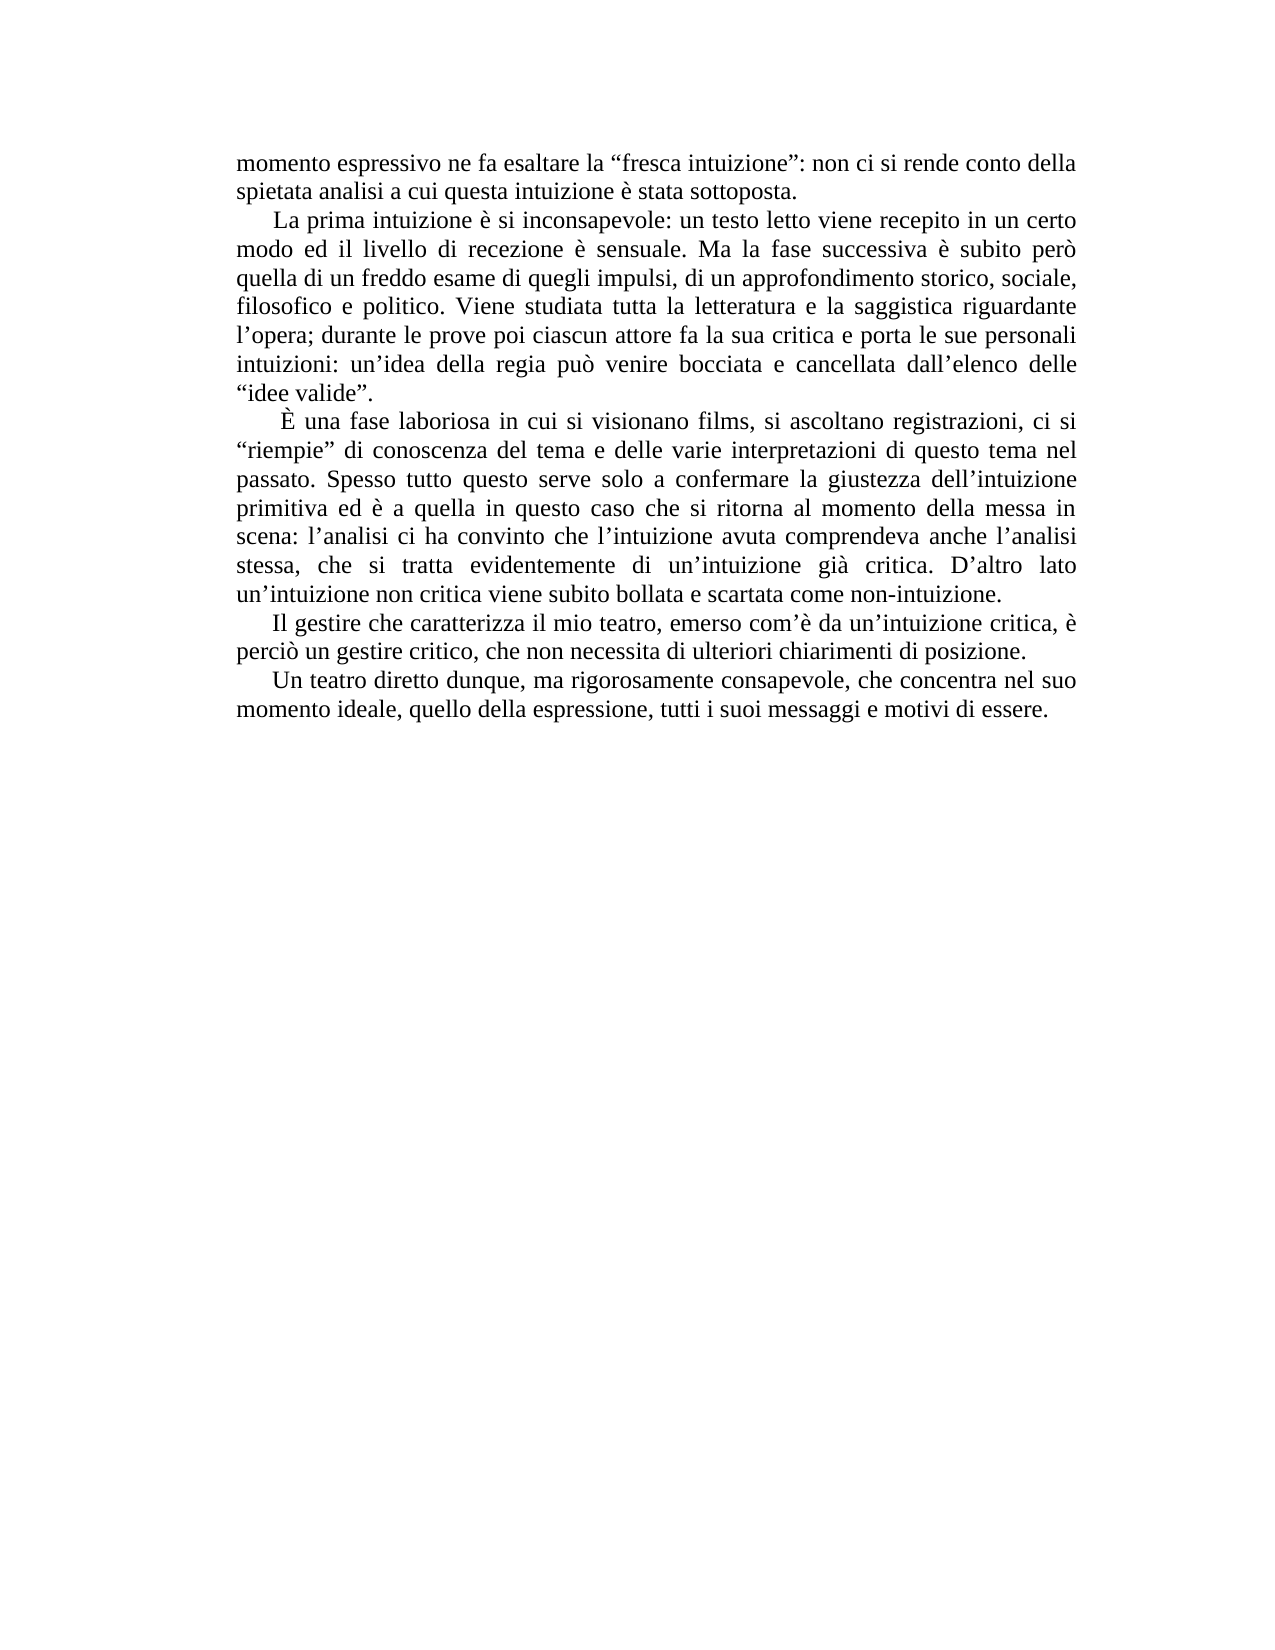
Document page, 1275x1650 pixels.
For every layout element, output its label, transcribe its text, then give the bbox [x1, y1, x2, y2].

text momento espressivo ne fa esaltare la “fresca intuizione”: non ci si rende conto della spietata analisi a cui questa intuizione è stata sottoposta. [236, 148, 1078, 205]
text È una fase laboriosa in cui si visionano films, si ascoltano registrazioni, ci si “riempie” di conoscenza del tema e delle varie interpretazioni di questo tema nel passato. Spesso tutto questo serve solo a confermare la giustezza dell’intuizione primitiva ed è a quella in questo caso che si ritorna al momento della messa in scena: l’analisi ci ha convinto che l’intuizione avuta comprendeva anche l’analisi stessa, che si tratta evidentemente di un’intuizione già critica. D’altro lato un’intuizione non critica viene subito bollata e scartata come non-intuizione. [236, 406, 1078, 608]
text Un teatro diretto dunque, ma rigorosamente consapevole, che concentra nel suo momento ideale, quello della espressione, tutti i suoi messaggi e motivi di essere. [236, 665, 1078, 723]
text La prima intuizione è si inconsapevole: un testo letto viene recepito in un certo modo ed il livello di recezione è sensuale. Ma la fase successiva è subito però quella di un freddo esame di quegli impulsi, di un approfondimento storico, sociale, filosofico e politico. Viene studiata tutta la letteratura e la saggistica riguardante l’opera; durante le prove poi ciascun attore fa la sua critica e porta le sue personali intuizioni: un’idea della regia può venire bocciata e cancellata dall’elenco delle “idee valide”. [236, 205, 1078, 406]
text Il gestire che caratterizza il mio teatro, emerso com’è da un’intuizione critica, è perciò un gestire critico, che non necessita di ulteriori chiarimenti di posizione. [236, 608, 1078, 665]
